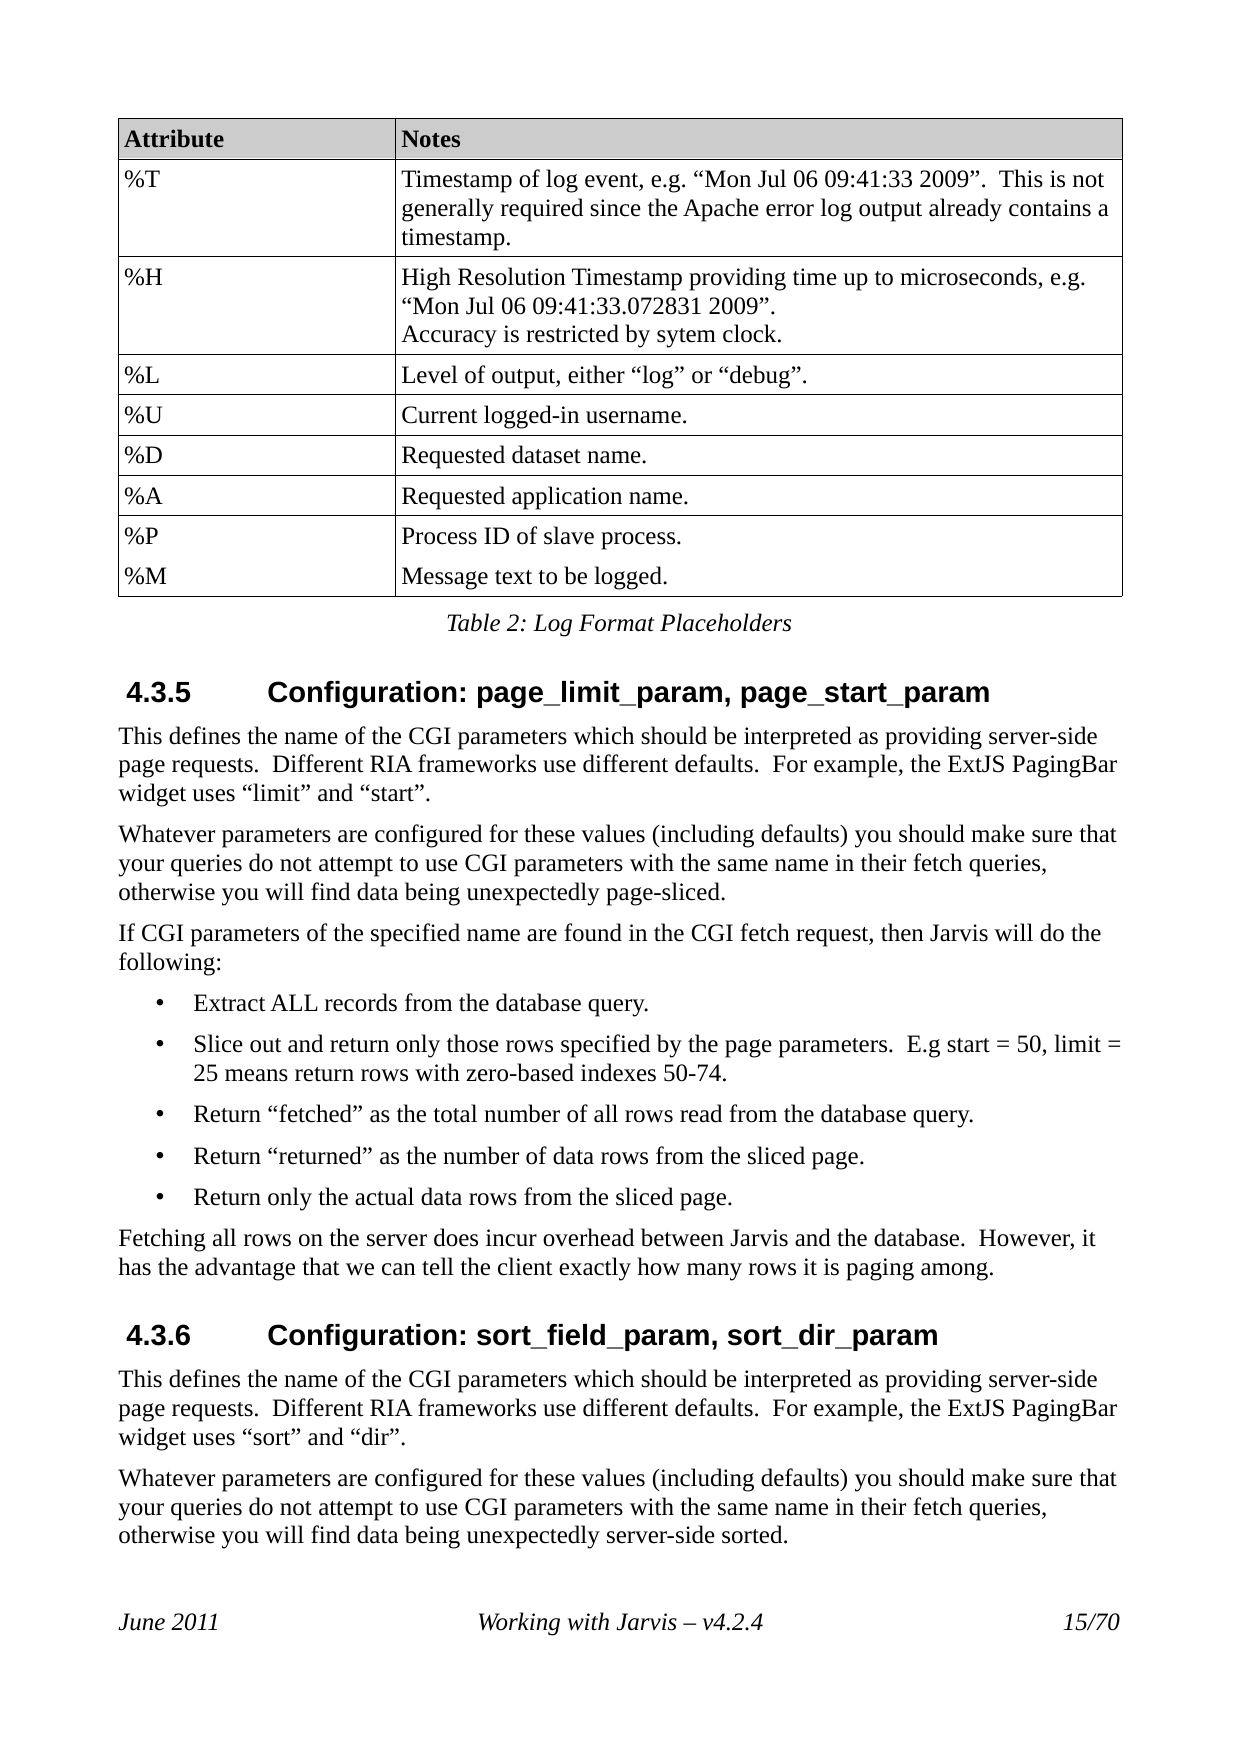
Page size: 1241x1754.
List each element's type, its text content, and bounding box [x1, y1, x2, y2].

table_cell Level of output, either “log” or “debug”. [396, 355, 1122, 394]
text If CGI parameters of the specified name are found in the CGI fetch request, then Jarvis will do the following: [118, 918, 1122, 976]
text Table 2: Log Format Placeholders [118, 608, 1122, 637]
table_cell Current logged-in username. [396, 395, 1122, 435]
table_cell %H [119, 257, 395, 354]
subtitle Configuration: page_limit_param, page_start_param [118, 675, 1122, 708]
text Whatever parameters are configured for these values (including defaults) you should make sure that your queries do not attempt to use CGI parameters with the same name in their fetch queries, otherwise you will find data being unexpectedly server-side sorted. [118, 1463, 1122, 1549]
text This defines the name of the CGI parameters which should be interpreted as providing server-side page requests. Different RIA frameworks use different defaults. For example, the ExtJS PagingBar widget uses “sort” and “dir”. [118, 1364, 1122, 1451]
table_cell %L [119, 355, 395, 394]
list Return “fetched” as the total number of all rows read from the database query. [156, 1099, 1122, 1128]
table_cell %A [119, 476, 395, 515]
table_cell Process ID of slave process. [396, 516, 1122, 556]
table_cell Timestamp of log event, e.g. “Mon Jul 06 09:41:33 2009”. This is not generally required since the Apache error log output already contains a timestamp. [396, 160, 1122, 256]
text This defines the name of the CGI parameters which should be interpreted as providing server-side page requests. Different RIA frameworks use different defaults. For example, the ExtJS PagingBar widget uses “limit” and “start”. [118, 721, 1122, 807]
text Fetching all rows on the server does incur overhead between Jarvis and the database. However, it has the advantage that we can tell the client exactly how many rows it is paging among. [118, 1223, 1122, 1281]
list Return “returned” as the number of data rows from the sliced page. [156, 1141, 1122, 1169]
text Whatever parameters are configured for these values (including defaults) you should make sure that your queries do not attempt to use CGI parameters with the same name in their fetch queries, otherwise you will find data being unexpectedly page-sliced. [118, 819, 1122, 906]
table_cell Requested dataset name. [396, 436, 1122, 475]
table_cell Message text to be logged. [396, 556, 1122, 596]
table_cell %D [119, 436, 395, 475]
list Slice out and return only those rows specified by the page parameters. E.g start = 50, limit = 25 means return rows with zero-based indexes 50-74. [156, 1029, 1122, 1087]
table_header Notes [396, 119, 1122, 158]
table_cell %T [119, 160, 395, 256]
list Return only the actual data rows from the sliced page. [156, 1182, 1122, 1211]
table_cell High Resolution Timestamp providing time up to microseconds, e.g. “Mon Jul 06 09:41:33.072831 2009”. Accuracy is restricted by sytem clock. [396, 257, 1122, 354]
table_cell %M [119, 556, 395, 596]
table_header Attribute [119, 119, 395, 158]
table_cell Requested application name. [396, 476, 1122, 515]
table_cell %P [119, 516, 395, 556]
list Extract ALL records from the database query. [156, 988, 1122, 1017]
subtitle Configuration: sort_field_param, sort_dir_param [118, 1318, 1122, 1352]
table_cell %U [119, 395, 395, 435]
